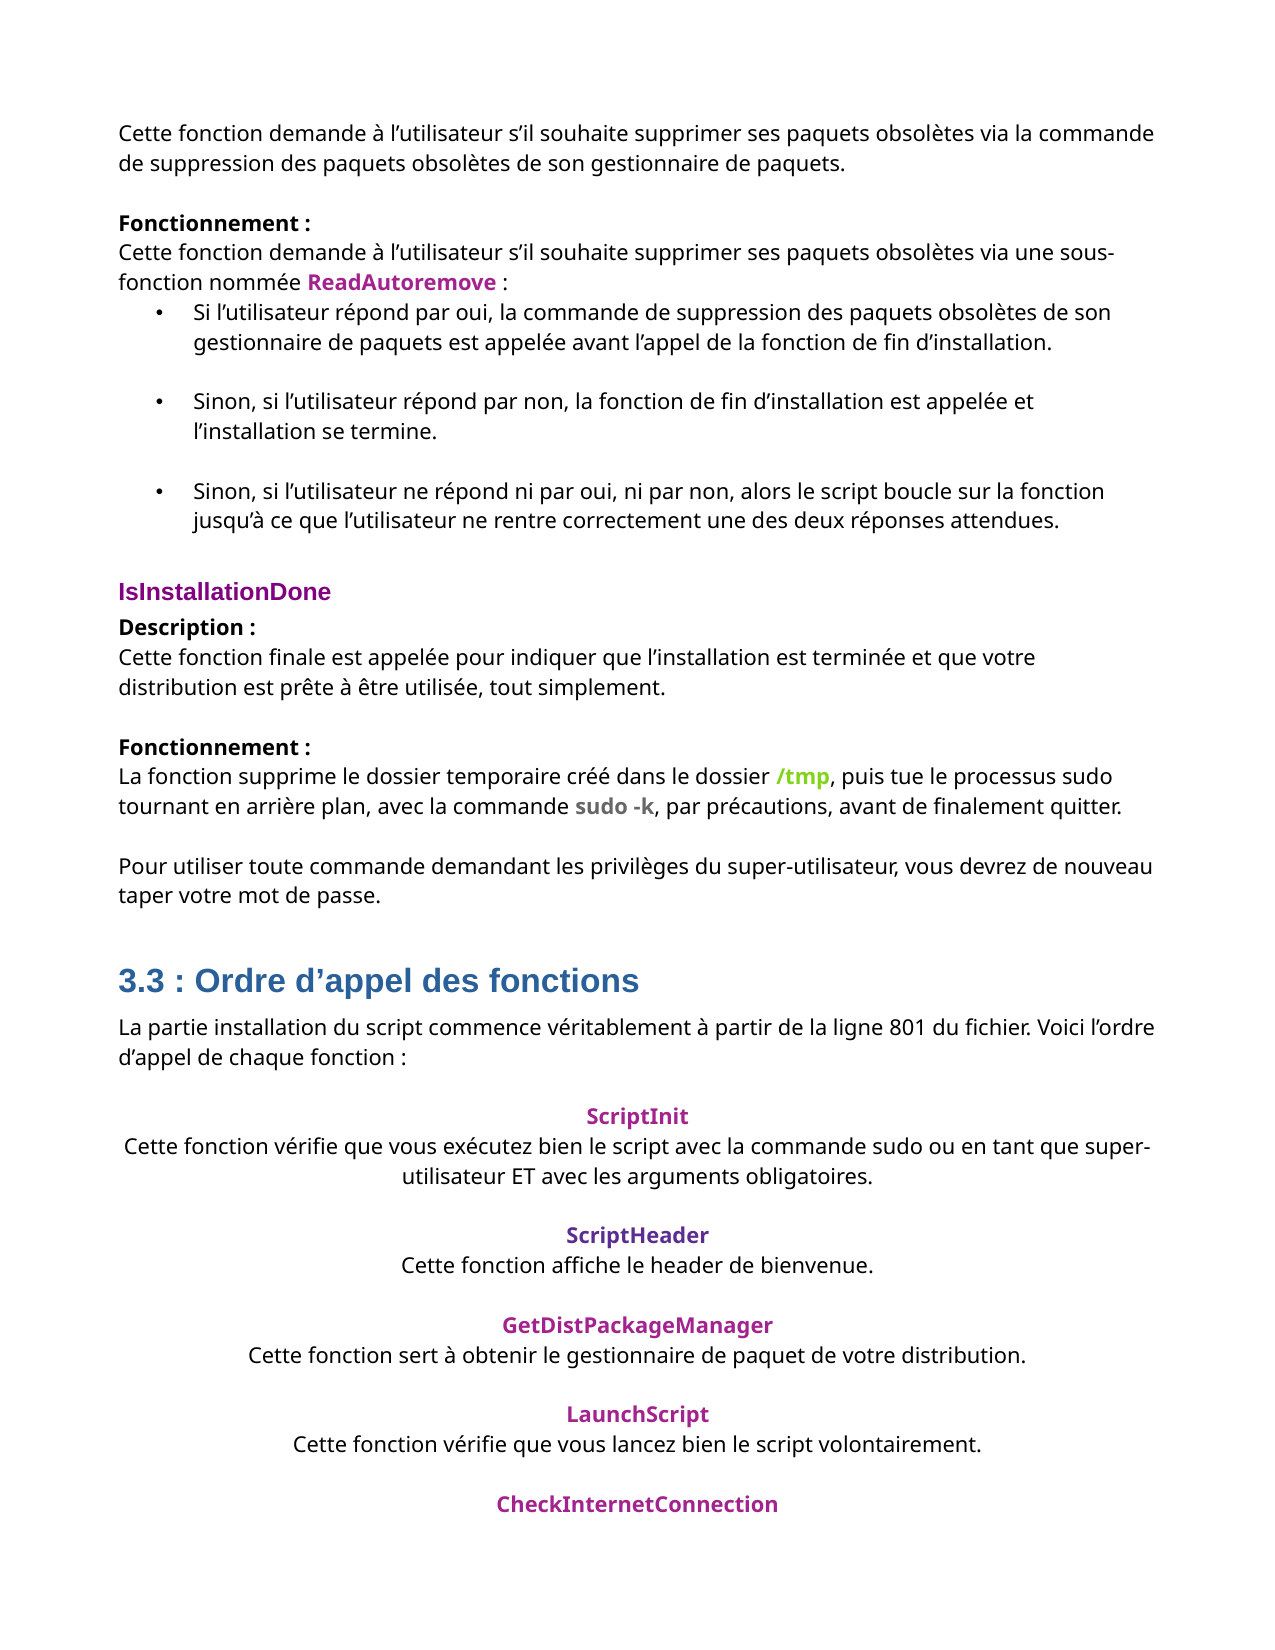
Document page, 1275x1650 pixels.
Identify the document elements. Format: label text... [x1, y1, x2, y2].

text LaunchScript [118, 1399, 1157, 1429]
subtitle 3.3 : Ordre d’appel des fonctions [118, 961, 1157, 999]
text GetDistPackageManager [118, 1310, 1157, 1340]
text CheckInternetConnection [118, 1489, 1157, 1518]
subtitle IsInstallationDone [118, 577, 1157, 606]
text ScriptHeader [118, 1221, 1157, 1250]
text Cette fonction demande à l’utilisateur s’il souhaite supprimer ses paquets obsolètes via la commande de suppression des paquets obsolètes de son gestionnaire de paquets. [118, 118, 1157, 178]
list Sinon, si l’utilisateur ne répond ni par oui, ni par non, alors le script boucle sur la fonction jusqu’à ce que l’utilisateur ne rentre correctement une des deux réponses attendues. [156, 476, 1157, 535]
text ScriptInit [118, 1101, 1157, 1131]
text Pour utiliser toute commande demandant les privilèges du super-utilisateur, vous devrez de nouveau taper votre mot de passe. [118, 851, 1157, 910]
text Cette fonction demande à l’utilisateur s’il souhaite supprimer ses paquets obsolètes via une sous-fonction nommée ReadAutoremove : [118, 237, 1157, 297]
text Cette fonction affiche le header de bienvenue. [118, 1250, 1157, 1280]
text Cette fonction vérifie que vous exécutez bien le script avec la commande sudo ou en tant que super-utilisateur ET avec les arguments obligatoires. [118, 1131, 1157, 1191]
text La fonction supprime le dossier temporaire créé dans le dossier /tmp, puis tue le processus sudo tournant en arrière plan, avec la commande sudo -k, par précautions, avant de finalement quitter. [118, 761, 1157, 821]
text Cette fonction finale est appelée pour indiquer que l’installation est terminée et que votre distribution est prête à être utilisée, tout simplement. [118, 642, 1157, 702]
text Cette fonction sert à obtenir le gestionnaire de paquet de votre distribution. [118, 1340, 1157, 1369]
text La partie installation du script commence véritablement à partir de la ligne 801 du fichier. Voici l’ordre d’appel de chaque fonction : [118, 1012, 1157, 1072]
text Cette fonction vérifie que vous lancez bien le script volontairement. [118, 1429, 1157, 1459]
text Fonctionnement : [118, 731, 1157, 761]
list Si l’utilisateur répond par oui, la commande de suppression des paquets obsolètes de son gestionnaire de paquets est appelée avant l’appel de la fonction de fin d’installation. [156, 297, 1157, 356]
list Sinon, si l’utilisateur répond par non, la fonction de fin d’installation est appelée et l’installation se termine. [156, 386, 1157, 446]
text Fonctionnement : [118, 207, 1157, 237]
text Description : [118, 612, 1157, 642]
